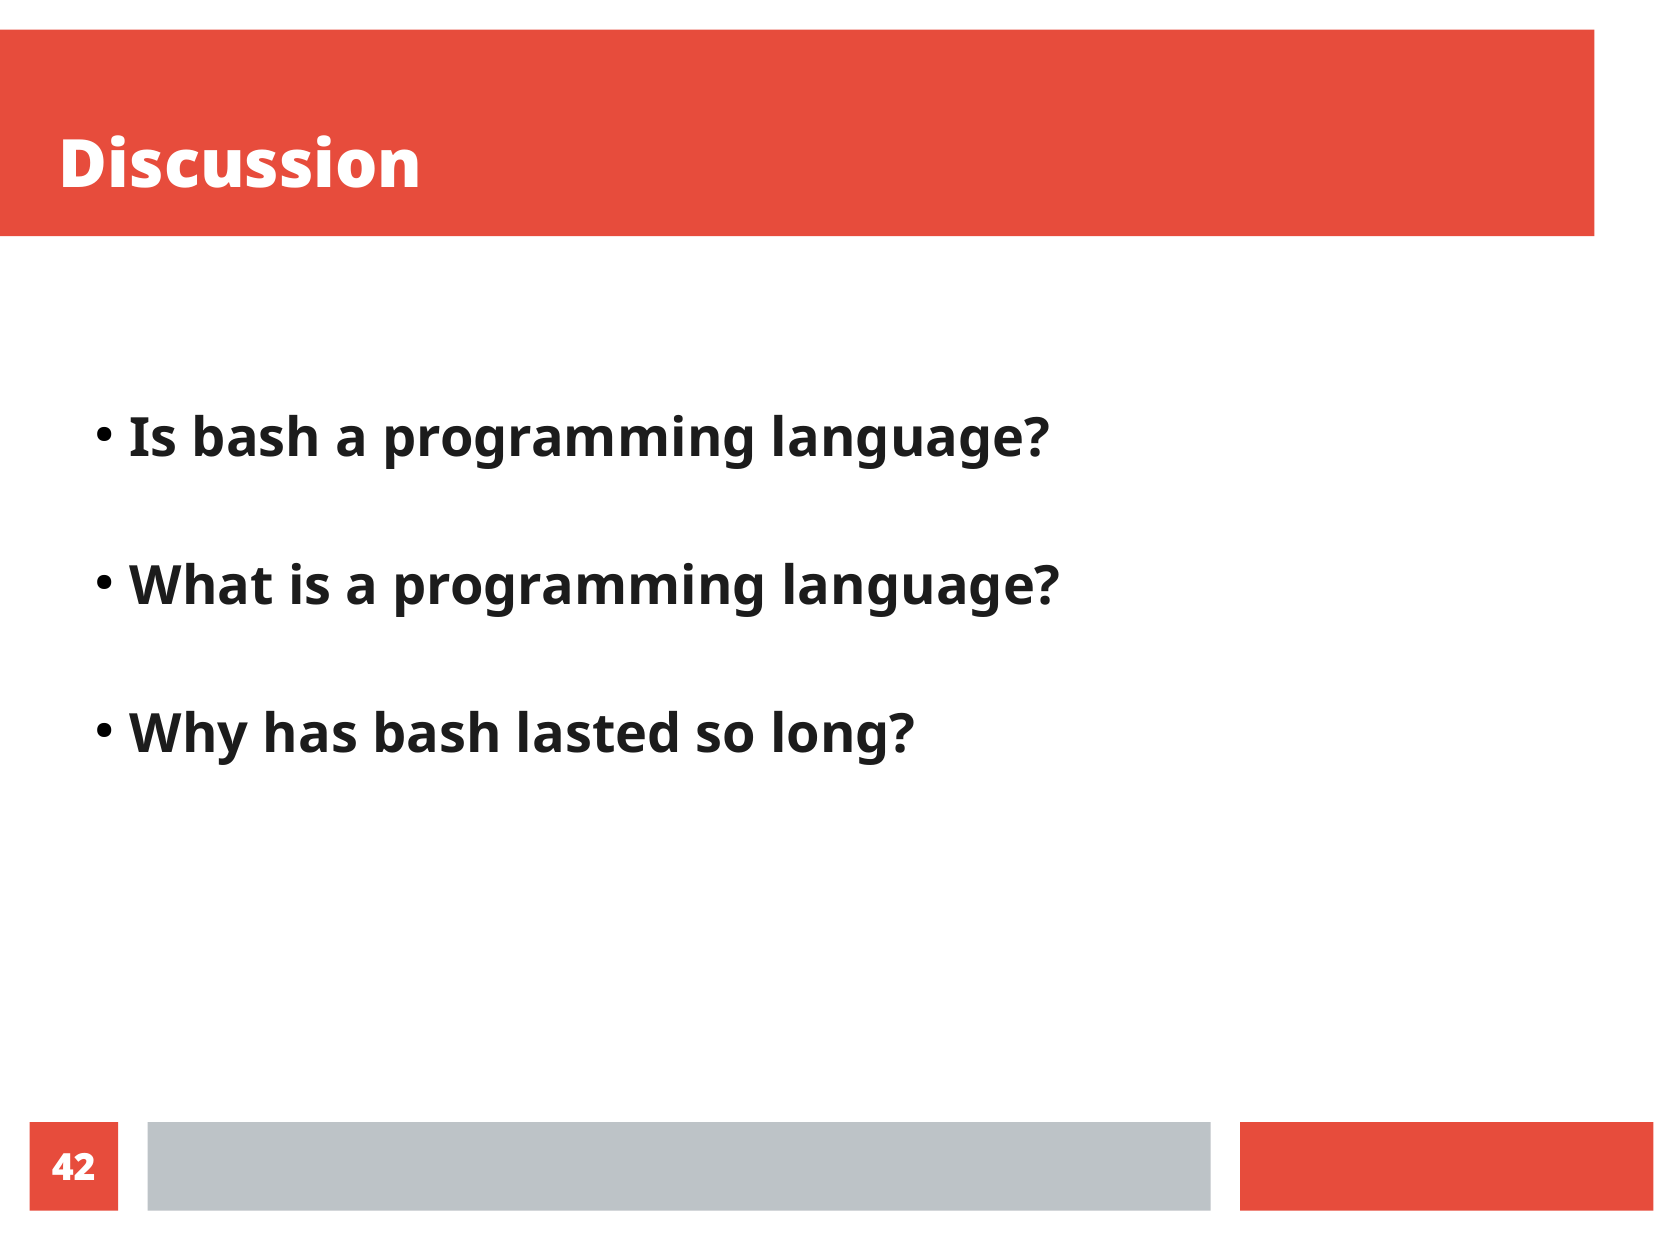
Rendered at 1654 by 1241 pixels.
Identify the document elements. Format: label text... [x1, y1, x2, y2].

subtitle Is bash a programming language? What is a programming language? Why has bash lasted so long? [59, 324, 1565, 1093]
title Discussion [59, 59, 1595, 207]
